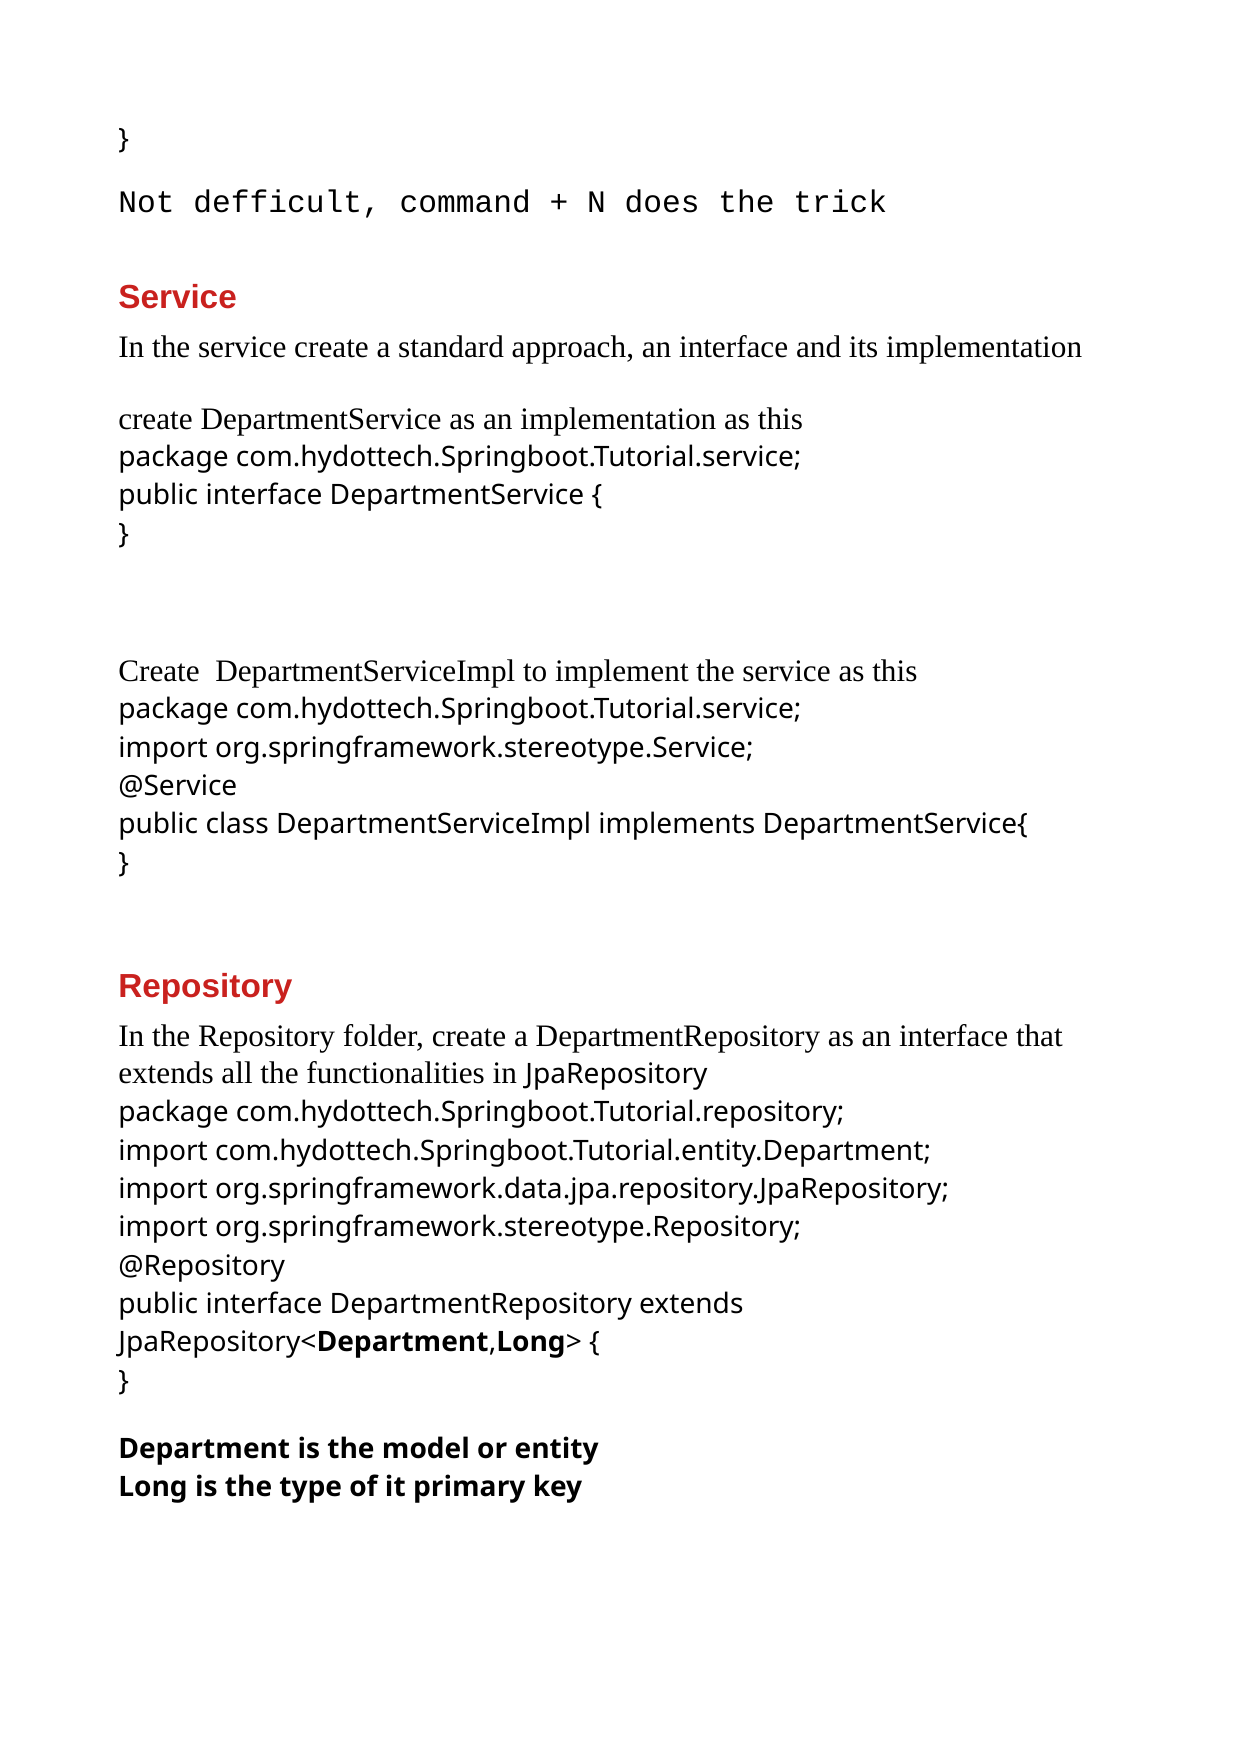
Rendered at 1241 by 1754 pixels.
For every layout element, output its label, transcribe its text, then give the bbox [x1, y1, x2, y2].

text package com.hydottech.Springboot.Tutorial.service; [118, 689, 1122, 727]
text create DepartmentService as an implementation as this [118, 400, 1122, 436]
text } [118, 513, 1122, 551]
text public class DepartmentServiceImpl implements DepartmentService{ [118, 804, 1122, 842]
text In the service create a standard approach, an interface and its implementation [118, 328, 1122, 364]
text } [118, 118, 1122, 156]
text public interface DepartmentRepository extends JpaRepository<Department,Long> { [118, 1283, 1122, 1360]
subtitle Service [118, 278, 1122, 316]
text import org.springframework.stereotype.Service; [118, 727, 1122, 765]
text } [118, 842, 1122, 880]
subtitle Repository [118, 967, 1122, 1005]
text Create DepartmentServiceImpl to implement the service as this [118, 653, 1122, 689]
text Department is the model or entity [118, 1428, 1122, 1466]
text Long is the type of it primary key [118, 1466, 1122, 1504]
text In the Repository folder, create a DepartmentRepository as an interface that extends all the functionalities in JpaRepository [118, 1017, 1122, 1092]
text @Repository [118, 1245, 1122, 1283]
text package com.hydottech.Springboot.Tutorial.repository; [118, 1092, 1122, 1130]
text package com.hydottech.Springboot.Tutorial.service; [118, 436, 1122, 475]
text } [118, 1360, 1122, 1398]
text import com.hydottech.Springboot.Tutorial.entity.Department; [118, 1130, 1122, 1168]
text Not defficult, command + N does the trick [118, 186, 1122, 221]
text import org.springframework.stereotype.Repository; [118, 1207, 1122, 1245]
text import org.springframework.data.jpa.repository.JpaRepository; [118, 1168, 1122, 1207]
text public interface DepartmentService { [118, 475, 1122, 513]
text @Service [118, 765, 1122, 804]
